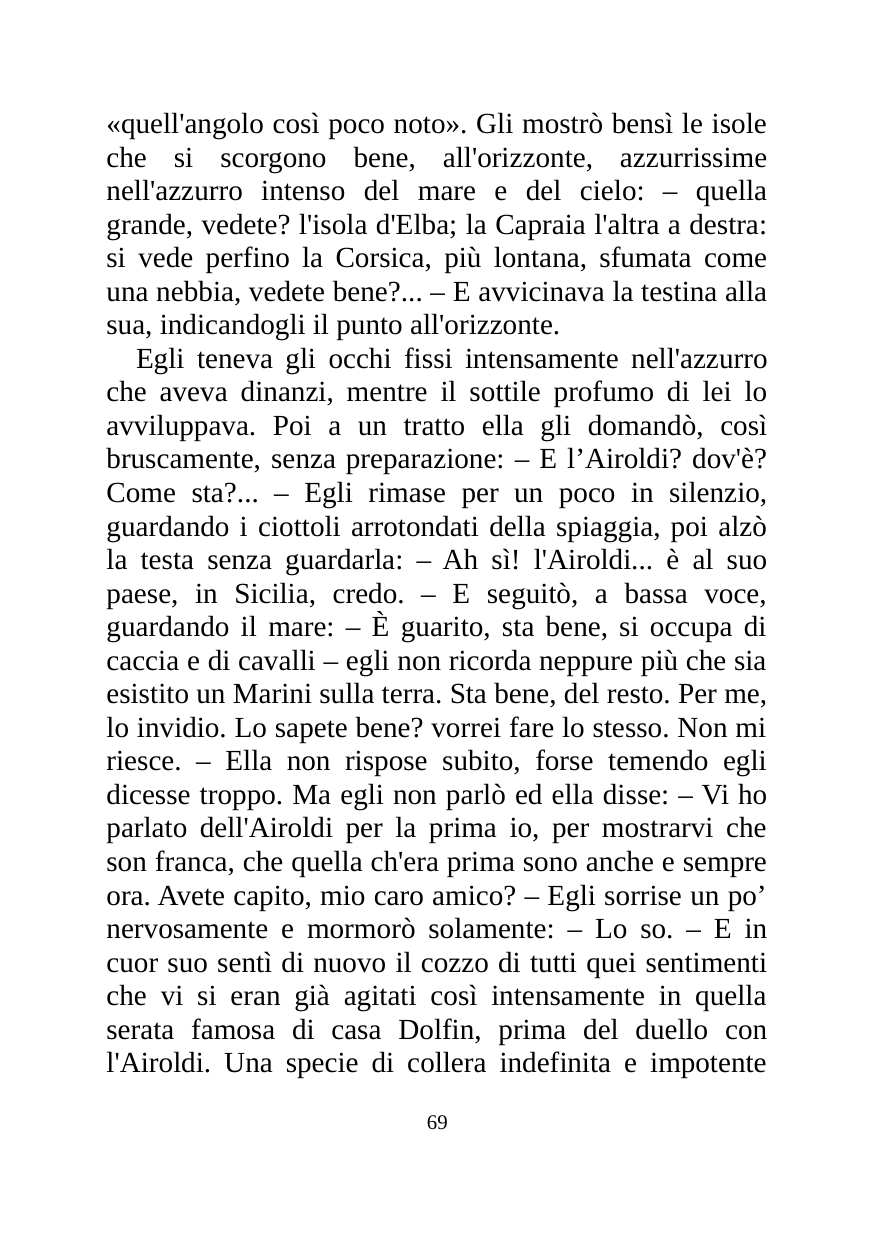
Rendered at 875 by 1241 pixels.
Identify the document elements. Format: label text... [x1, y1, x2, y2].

text Egli teneva gli occhi fissi intensamente nell'azzurro che aveva dinanzi, mentre il sottile profumo di lei lo avviluppava. Poi a un tratto ella gli domandò, così bruscamente, senza preparazione: – E l’Airoldi? dov'è? Come sta?... – Egli rimase per un poco in silenzio, guardando i ciottoli arrotondati della spiaggia, poi alzò la testa senza guardarla: – Ah sì! l'Airoldi... è al suo paese, in Sicilia, credo. – E seguitò, a bassa voce, guardando il mare: – È guarito, sta bene, si occupa di caccia e di cavalli – egli non ricorda neppure più che sia esistito un Marini sulla terra. Sta bene, del resto. Per me, lo invidio. Lo sapete bene? vorrei fare lo stesso. Non mi riesce. – Ella non rispose subito, forse temendo egli dicesse troppo. Ma egli non parlò ed ella disse: – Vi ho parlato dell'Airoldi per la prima io, per mostrarvi che son franca, che quella ch'era prima sono anche e sempre ora. Avete capito, mio caro amico? – Egli sorrise un po’ nervosamente e mormorò solamente: – Lo so. – E in cuor suo sentì di nuovo il cozzo di tutti quei sentimenti che vi si eran già agitati così intensamente in quella serata famosa di casa Dolfin, prima del duello con l'Airoldi. Una specie di collera indefinita e impotente [106, 341, 768, 1079]
text «quell'angolo così poco noto». Gli mostrò bensì le isole che si scorgono bene, all'orizzonte, azzurrissime nell'azzurro intenso del mare e del cielo: – quella grande, vedete? l'isola d'Elba; la Capraia l'altra a destra: si vede perfino la Corsica, più lontana, sfumata come una nebbia, vedete bene?... – E avvicinava la testina alla sua, indicandogli il punto all'orizzonte. [106, 106, 768, 341]
